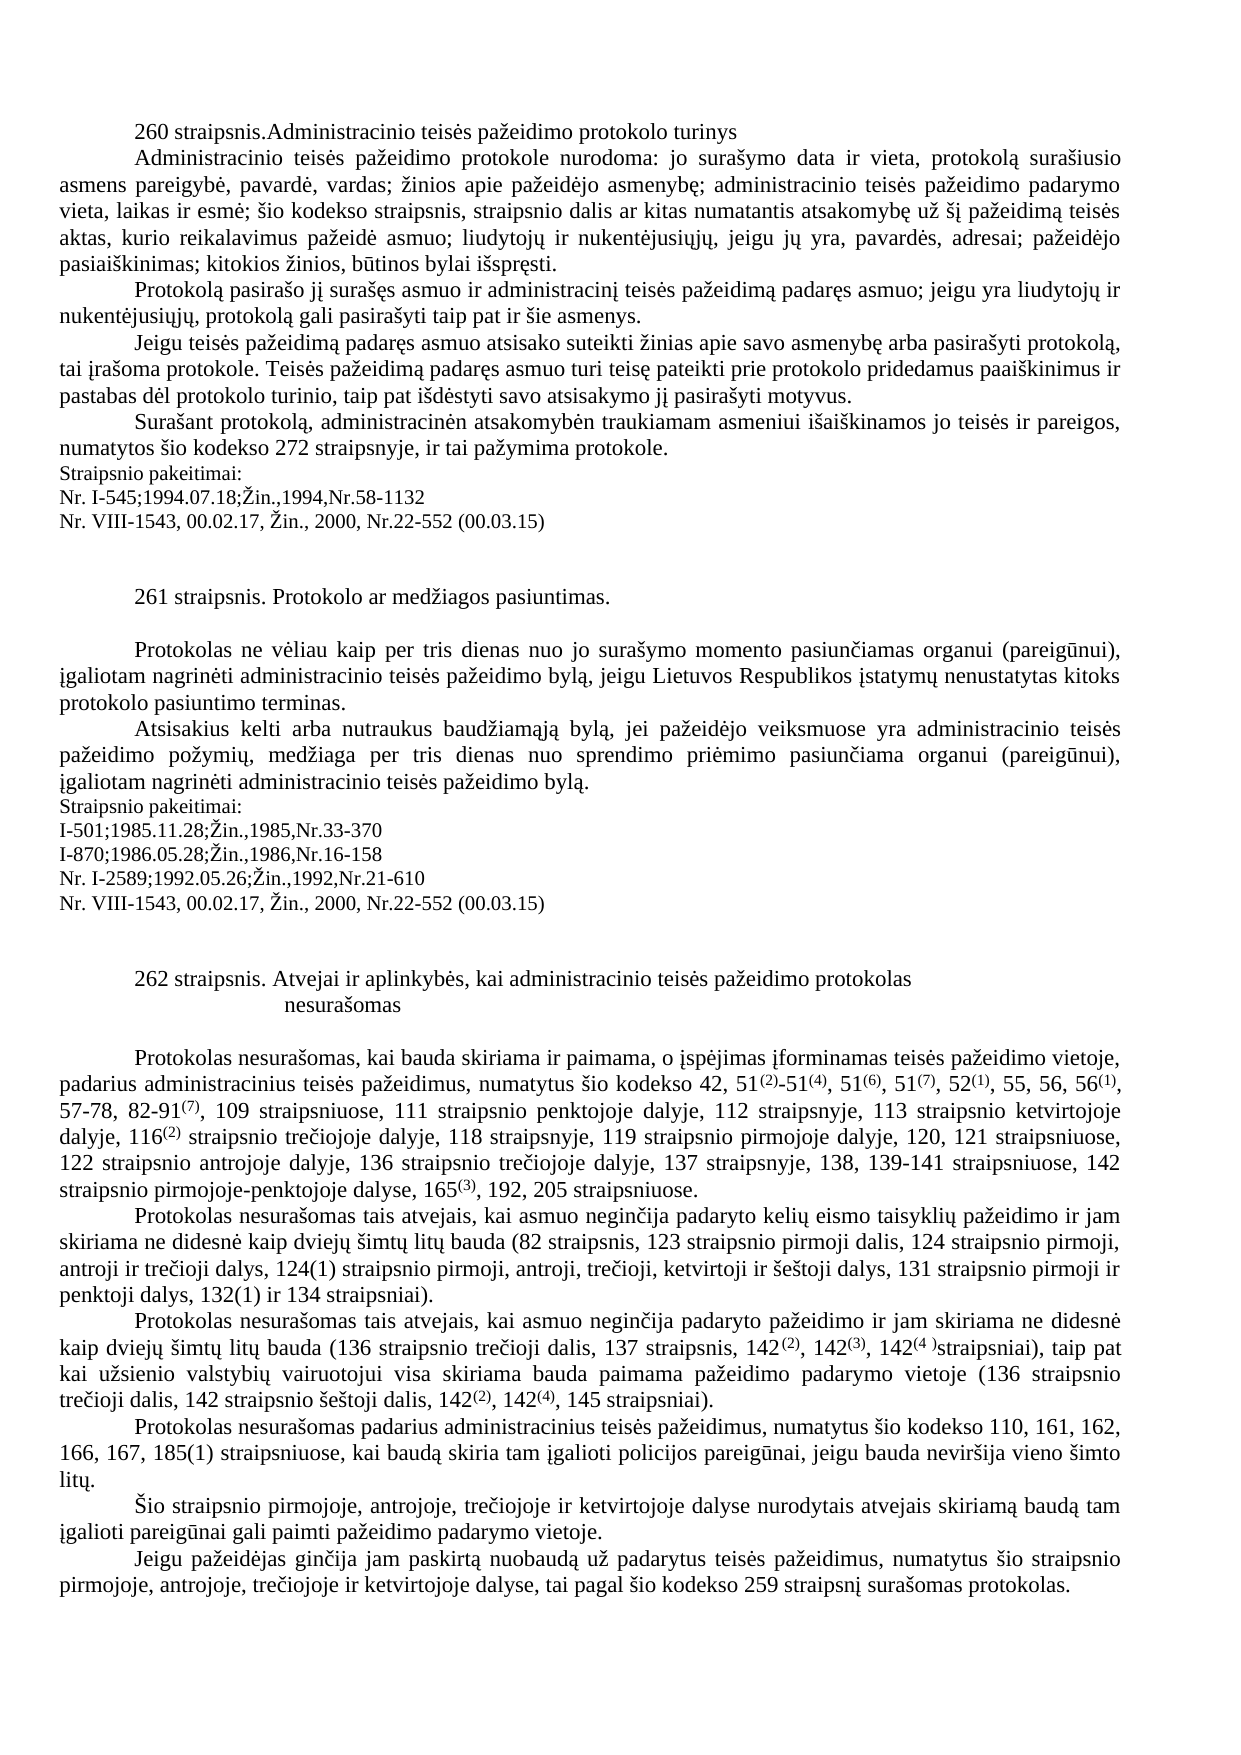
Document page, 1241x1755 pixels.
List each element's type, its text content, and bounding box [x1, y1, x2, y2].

text Protokolas nesurašomas padarius administracinius teisės pažeidimus, numatytus šio kodekso 110, 161, 162, 166, 167, 185(1) straipsniuose, kai baudą skiria tam įgalioti policijos pareigūnai, jeigu bauda neviršija vieno šimto litų. [59, 1413, 1122, 1492]
text Protokolas ne vėliau kaip per tris dienas nuo jo surašymo momento pasiunčiamas organui (pareigūnui), įgaliotam nagrinėti administracinio teisės pažeidimo bylą, jeigu Lietuvos Respublikos įstatymų nenustatytas kitoks protokolo pasiuntimo terminas. [59, 636, 1122, 715]
text Atsisakius kelti arba nutraukus baudžiamąją bylą, jei pažeidėjo veiksmuose yra administracinio teisės pažeidimo požymių, medžiaga per tris dienas nuo sprendimo priėmimo pasiunčiama organui (pareigūnui), įgaliotam nagrinėti administracinio teisės pažeidimo bylą. [59, 715, 1122, 794]
text Nr. VIII-1543, 00.02.17, Žin., 2000, Nr.22-552 (00.03.15) [59, 890, 1122, 914]
text Protokolas nesurašomas, kai bauda skiriama ir paimama, o įspėjimas įforminamas teisės pažeidimo vietoje, padarius administracinius teisės pažeidimus, numatytus šio kodekso 42, 51(2)-51(4), 51(6), 51(7), 52(1), 55, 56, 56(1), 57-78, 82-91(7), 109 straipsniuose, 111 straipsnio penktojoje dalyje, 112 straipsnyje, 113 straipsnio ketvirtojoje dalyje, 116(2) straipsnio trečiojoje dalyje, 118 straipsnyje, 119 straipsnio pirmojoje dalyje, 120, 121 straipsniuose, 122 straipsnio antrojoje dalyje, 136 straipsnio trečiojoje dalyje, 137 straipsnyje, 138, 139-141 straipsniuose, 142 straipsnio pirmojoje-penktojoje dalyse, 165(3), 192, 205 straipsniuose. [59, 1044, 1122, 1202]
text Straipsnio pakeitimai: [59, 794, 1122, 818]
text Protokolas nesurašomas tais atvejais, kai asmuo neginčija padaryto kelių eismo taisyklių pažeidimo ir jam skiriama ne didesnė kaip dviejų šimtų litų bauda (82 straipsnis, 123 straipsnio pirmoji dalis, 124 straipsnio pirmoji, antroji ir trečioji dalys, 124(1) straipsnio pirmoji, antroji, trečioji, ketvirtoji ir šeštoji dalys, 131 straipsnio pirmoji ir penktoji dalys, 132(1) ir 134 straipsniai). [59, 1202, 1122, 1307]
text I-870;1986.05.28;Žin.,1986,Nr.16-158 [59, 842, 1122, 866]
text Nr. I-545;1994.07.18;Žin.,1994,Nr.58-1132 [59, 485, 1122, 509]
text Protokolą pasirašo jį surašęs asmuo ir administracinį teisės pažeidimą padaręs asmuo; jeigu yra liudytojų ir nukentėjusiųjų, protokolą gali pasirašyti taip pat ir šie asmenys. [59, 276, 1122, 329]
text Jeigu pažeidėjas ginčija jam paskirtą nuobaudą už padarytus teisės pažeidimus, numatytus šio straipsnio pirmojoje, antrojoje, trečiojoje ir ketvirtojoje dalyse, tai pagal šio kodekso 259 straipsnį surašomas protokolas. [59, 1545, 1122, 1597]
text Protokolas nesurašomas tais atvejais, kai asmuo neginčija padaryto pažeidimo ir jam skiriama ne didesnė kaip dviejų šimtų litų bauda (136 straipsnio trečioji dalis, 137 straipsnis, 142(2), 142(3), 142(4 )straipsniai), taip pat kai užsienio valstybių vairuotojui visa skiriama bauda paimama pažeidimo padarymo vietoje (136 straipsnio trečioji dalis, 142 straipsnio šeštoji dalis, 142(2), 142(4), 145 straipsniai). [59, 1307, 1122, 1413]
text Šio straipsnio pirmojoje, antrojoje, trečiojoje ir ketvirtojoje dalyse nurodytais atvejais skiriamą baudą tam įgalioti pareigūnai gali paimti pažeidimo padarymo vietoje. [59, 1492, 1122, 1545]
text 262 straipsnis. Atvejai ir aplinkybės, kai administracinio teisės pažeidimo protokolas [59, 965, 1122, 991]
text 261 straipsnis. Protokolo ar medžiagos pasiuntimas. [59, 583, 1122, 610]
text 260 straipsnis.Administracinio teisės pažeidimo protokolo turinys [59, 118, 1122, 144]
text Nr. VIII-1543, 00.02.17, Žin., 2000, Nr.22-552 (00.03.15) [59, 509, 1122, 533]
text nesurašomas [209, 991, 1122, 1018]
text I-501;1985.11.28;Žin.,1985,Nr.33-370 [59, 818, 1122, 842]
text Surašant protokolą, administracinėn atsakomybėn traukiamam asmeniui išaiškinamos jo teisės ir pareigos, numatytos šio kodekso 272 straipsnyje, ir tai pažymima protokole. [59, 408, 1122, 461]
text Jeigu teisės pažeidimą padaręs asmuo atsisako suteikti žinias apie savo asmenybę arba pasirašyti protokolą, tai įrašoma protokole. Teisės pažeidimą padaręs asmuo turi teisę pateikti prie protokolo pridedamus paaiškinimus ir pastabas dėl protokolo turinio, taip pat išdėstyti savo atsisakymo jį pasirašyti motyvus. [59, 329, 1122, 408]
text Nr. I-2589;1992.05.26;Žin.,1992,Nr.21-610 [59, 866, 1122, 890]
text Straipsnio pakeitimai: [59, 461, 1122, 485]
text Administracinio teisės pažeidimo protokole nurodoma: jo surašymo data ir vieta, protokolą surašiusio asmens pareigybė, pavardė, vardas; žinios apie pažeidėjo asmenybę; administracinio teisės pažeidimo padarymo vieta, laikas ir esmė; šio kodekso straipsnis, straipsnio dalis ar kitas numatantis atsakomybę už šį pažeidimą teisės aktas, kurio reikalavimus pažeidė asmuo; liudytojų ir nukentėjusiųjų, jeigu jų yra, pavardės, adresai; pažeidėjo pasiaiškinimas; kitokios žinios, būtinos bylai išspręsti. [59, 144, 1122, 276]
